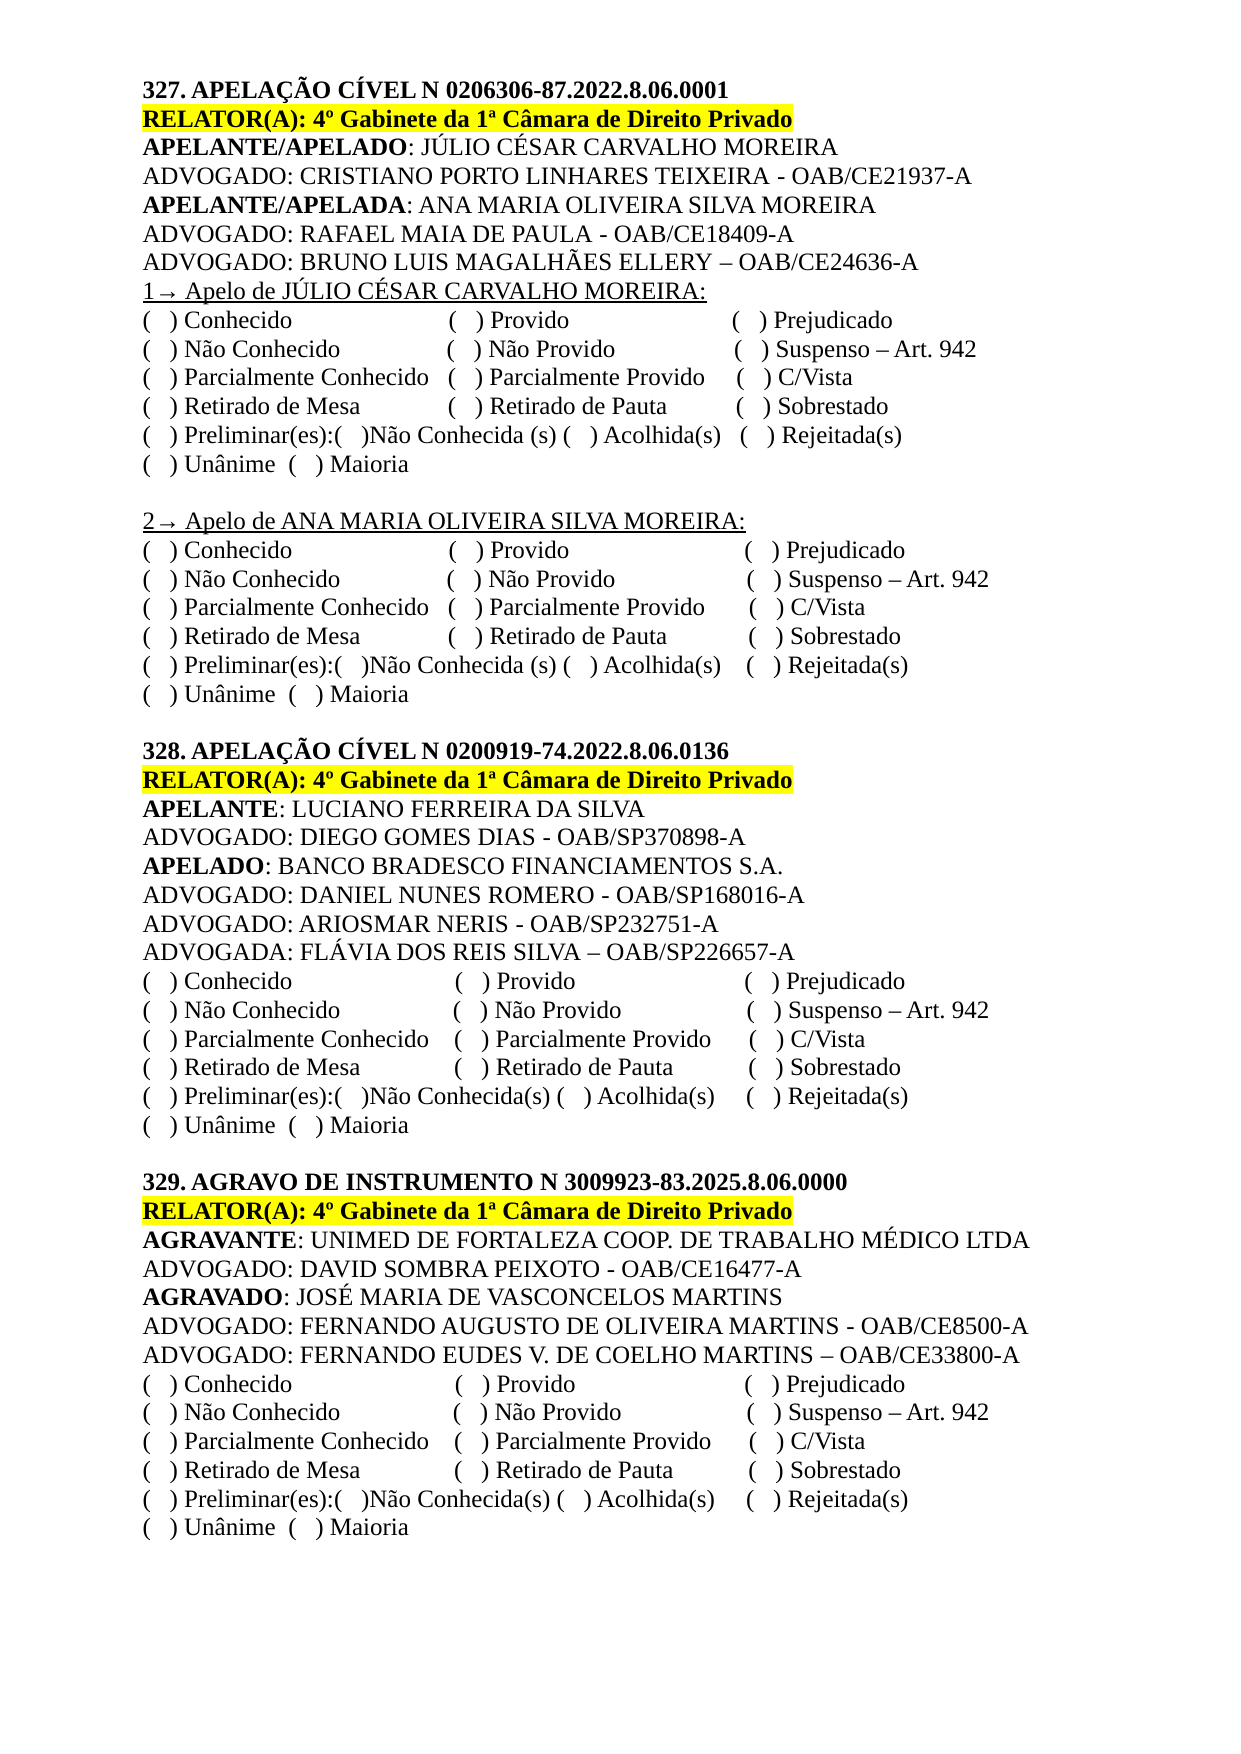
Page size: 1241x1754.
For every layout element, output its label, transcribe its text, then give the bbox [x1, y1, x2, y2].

text 328. APELAÇÃO CÍVEL N 0200919-74.2022.8.06.0136 RELATOR(A): 4º Gabinete da 1ª Câmara de Direito Privado APELANTE: LUCIANO FERREIRA DA SILVA ADVOGADO: DIEGO GOMES DIAS - OAB/SP370898-A APELADO: BANCO BRADESCO FINANCIAMENTOS S.A. ADVOGADO: DANIEL NUNES ROMERO - OAB/SP168016-A ADVOGADO: ARIOSMAR NERIS - OAB/SP232751-A ADVOGADA: FLÁVIA DOS REIS SILVA – OAB/SP226657-A [142, 736, 1141, 966]
text ( ) Preliminar(es):( )Não Conhecida (s) ( ) Acolhida(s) ( ) Rejeitada(s) [142, 420, 1158, 449]
text ( ) Retirado de Mesa ( ) Retirado de Pauta ( ) Sobrestado [142, 1455, 1158, 1484]
text 329. AGRAVO DE INSTRUMENTO N 3009923-83.2025.8.06.0000 RELATOR(A): 4º Gabinete da 1ª Câmara de Direito Privado AGRAVANTE: UNIMED DE FORTALEZA COOP. DE TRABALHO MÉDICO LTDA ADVOGADO: DAVID SOMBRA PEIXOTO - OAB/CE16477-A AGRAVADO: JOSÉ MARIA DE VASCONCELOS MARTINS ADVOGADO: FERNANDO AUGUSTO DE OLIVEIRA MARTINS - OAB/CE8500-A ADVOGADO: FERNANDO EUDES V. DE COELHO MARTINS – OAB/CE33800-A [142, 1167, 1141, 1369]
text 327. APELAÇÃO CÍVEL N 0206306-87.2022.8.06.0001 RELATOR(A): 4º Gabinete da 1ª Câmara de Direito Privado APELANTE/APELADO: JÚLIO CÉSAR CARVALHO MOREIRA ADVOGADO: CRISTIANO PORTO LINHARES TEIXEIRA - OAB/CE21937-A APELANTE/APELADA: ANA MARIA OLIVEIRA SILVA MOREIRA ADVOGADO: RAFAEL MAIA DE PAULA - OAB/CE18409-A ADVOGADO: BRUNO LUIS MAGALHÃES ELLERY – OAB/CE24636-A [142, 75, 1141, 276]
text ( ) Não Conhecido ( ) Não Provido ( ) Suspenso – Art. 942 [142, 995, 1158, 1024]
text ( ) Conhecido ( ) Provido ( ) Prejudicado [142, 305, 1141, 334]
text ( ) Conhecido ( ) Provido ( ) Prejudicado [142, 1369, 1141, 1397]
text ( ) Unânime ( ) Maioria [142, 449, 1158, 477]
text ( ) Preliminar(es):( )Não Conhecida(s) ( ) Acolhida(s) ( ) Rejeitada(s) [142, 1484, 1158, 1512]
text ( ) Retirado de Mesa ( ) Retirado de Pauta ( ) Sobrestado [142, 1052, 1158, 1081]
text ( ) Não Conhecido ( ) Não Provido ( ) Suspenso – Art. 942 [142, 1397, 1158, 1426]
text 2→ Apelo de ANA MARIA OLIVEIRA SILVA MOREIRA: [142, 506, 1141, 535]
text ( ) Preliminar(es):( )Não Conhecida(s) ( ) Acolhida(s) ( ) Rejeitada(s) [142, 1081, 1158, 1110]
text ( ) Parcialmente Conhecido ( ) Parcialmente Provido ( ) C/Vista [142, 592, 1158, 621]
text ( ) Unânime ( ) Maioria [142, 1512, 1141, 1541]
text ( ) Conhecido ( ) Provido ( ) Prejudicado [142, 966, 1141, 995]
text ( ) Não Conhecido ( ) Não Provido ( ) Suspenso – Art. 942 [142, 334, 1158, 362]
text ( ) Parcialmente Conhecido ( ) Parcialmente Provido ( ) C/Vista [142, 1024, 1158, 1052]
text ( ) Parcialmente Conhecido ( ) Parcialmente Provido ( ) C/Vista [142, 362, 1158, 391]
text ( ) Retirado de Mesa ( ) Retirado de Pauta ( ) Sobrestado [142, 621, 1158, 650]
text ( ) Retirado de Mesa ( ) Retirado de Pauta ( ) Sobrestado [142, 391, 1158, 420]
text ( ) Parcialmente Conhecido ( ) Parcialmente Provido ( ) C/Vista [142, 1426, 1158, 1455]
text 1→ Apelo de JÚLIO CÉSAR CARVALHO MOREIRA: [142, 276, 1141, 305]
text ( ) Conhecido ( ) Provido ( ) Prejudicado [142, 535, 1141, 564]
text ( ) Não Conhecido ( ) Não Provido ( ) Suspenso – Art. 942 [142, 564, 1158, 592]
text ( ) Unânime ( ) Maioria [142, 1110, 1141, 1139]
text ( ) Preliminar(es):( )Não Conhecida (s) ( ) Acolhida(s) ( ) Rejeitada(s) [142, 650, 1158, 679]
text ( ) Unânime ( ) Maioria [142, 679, 1141, 707]
